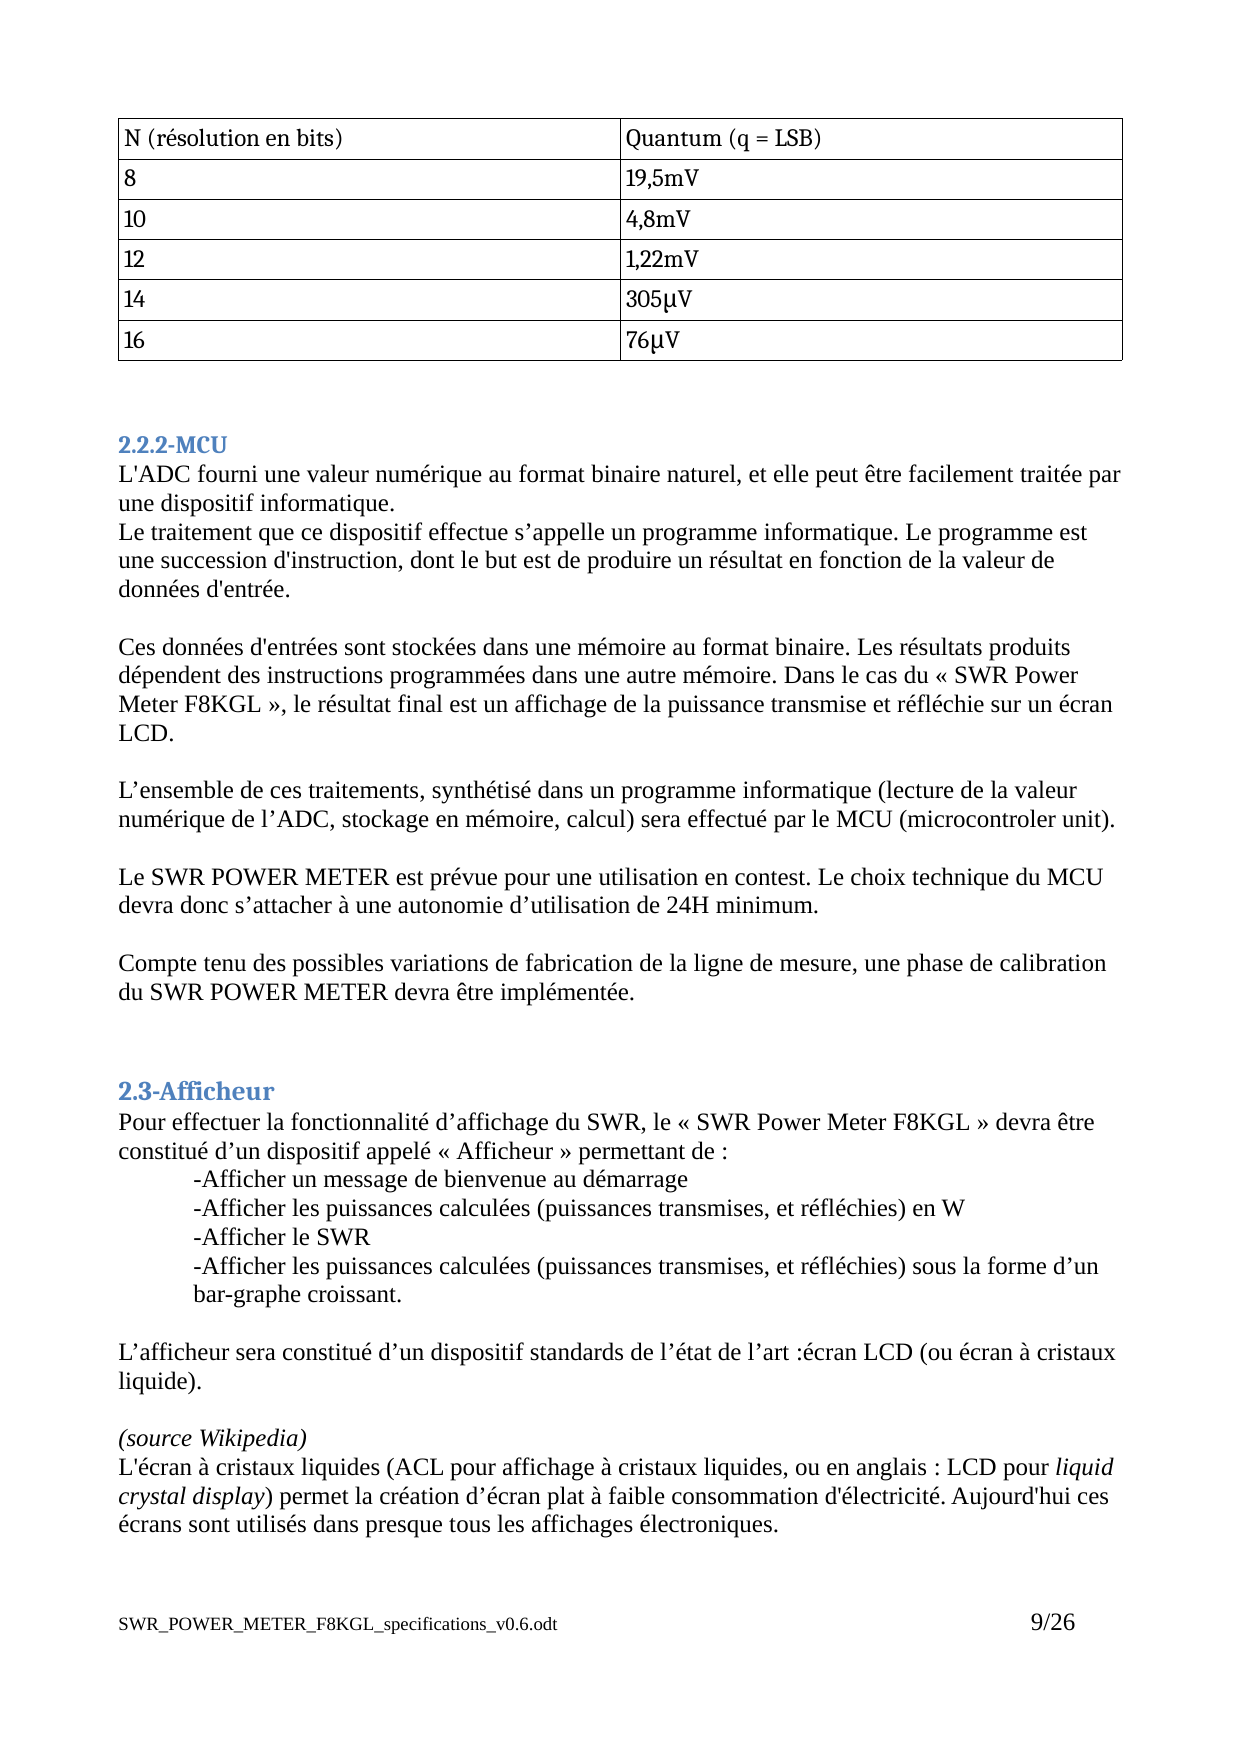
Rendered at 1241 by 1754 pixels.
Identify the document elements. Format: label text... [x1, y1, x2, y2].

text Compte tenu des possibles variations de fabrication de la ligne de mesure, une phase de calibration du SWR POWER METER devra être implémentée. [118, 948, 1122, 1006]
text Ces données d'entrées sont stockées dans une mémoire au format binaire. Les résultats produits dépendent des instructions programmées dans une autre mémoire. Dans le cas du « SWR Power Meter F8KGL », le résultat final est un affichage de la puissance transmise et réfléchie sur un écran LCD. [118, 632, 1122, 747]
text -Afficher un message de bienvenue au démarrage [118, 1164, 1122, 1193]
table_cell 4,8mV [621, 200, 1122, 239]
table_cell 305μV [621, 280, 1122, 320]
text Le SWR POWER METER est prévue pour une utilisation en contest. Le choix technique du MCU devra donc s’attacher à une autonomie d’utilisation de 24H minimum. [118, 862, 1122, 919]
table_cell 16 [119, 321, 620, 360]
text L’ensemble de ces traitements, synthétisé dans un programme informatique (lecture de la valeur numérique de l’ADC, stockage en mémoire, calcul) sera effectué par le MCU (microcontroler unit). [118, 776, 1122, 833]
text bar-graphe croissant. [118, 1279, 1122, 1308]
table_cell 76μV [621, 321, 1122, 360]
table_header Quantum (q = LSB) [621, 119, 1122, 158]
text Le traitement que ce dispositif effectue s’appelle un programme informatique. Le programme est une succession d'instruction, dont le but est de produire un résultat en fonction de la valeur de données d'entrée. [118, 517, 1122, 603]
text L'ADC fourni une valeur numérique au format binaire naturel, et elle peut être facilement traitée par une dispositif informatique. [118, 459, 1122, 517]
table_header N (résolution en bits) [119, 119, 620, 158]
text -Afficher les puissances calculées (puissances transmises, et réfléchies) sous la forme d’un [118, 1251, 1122, 1279]
table_cell 19,5mV [621, 160, 1122, 199]
text (source Wikipedia) [118, 1423, 1122, 1452]
text L'écran à cristaux liquides (ACL pour affichage à cristaux liquides, ou en anglais : LCD pour liquid crystal display) permet la création d’écran plat à faible consommation d'électricité. Aujourd'hui ces écrans sont utilisés dans presque tous les affichages électroniques. [118, 1452, 1122, 1538]
table_cell 10 [119, 200, 620, 239]
table_cell 12 [119, 240, 620, 279]
text -Afficher le SWR [118, 1222, 1122, 1251]
text Pour effectuer la fonctionnalité d’affichage du SWR, le « SWR Power Meter F8KGL » devra être constitué d’un dispositif appelé « Afficheur » permettant de : [118, 1107, 1122, 1164]
text L’afficheur sera constitué d’un dispositif standards de l’état de l’art :écran LCD (ou écran à cristaux liquide). [118, 1337, 1122, 1394]
text -Afficher les puissances calculées (puissances transmises, et réfléchies) en W [118, 1193, 1122, 1222]
subtitle 2.2.2-MCU [118, 431, 1122, 459]
table_cell 14 [119, 280, 620, 320]
table_cell 1,22mV [621, 240, 1122, 279]
subtitle 2.3-Afficheur [118, 1076, 1122, 1107]
table_cell 8 [119, 160, 620, 199]
